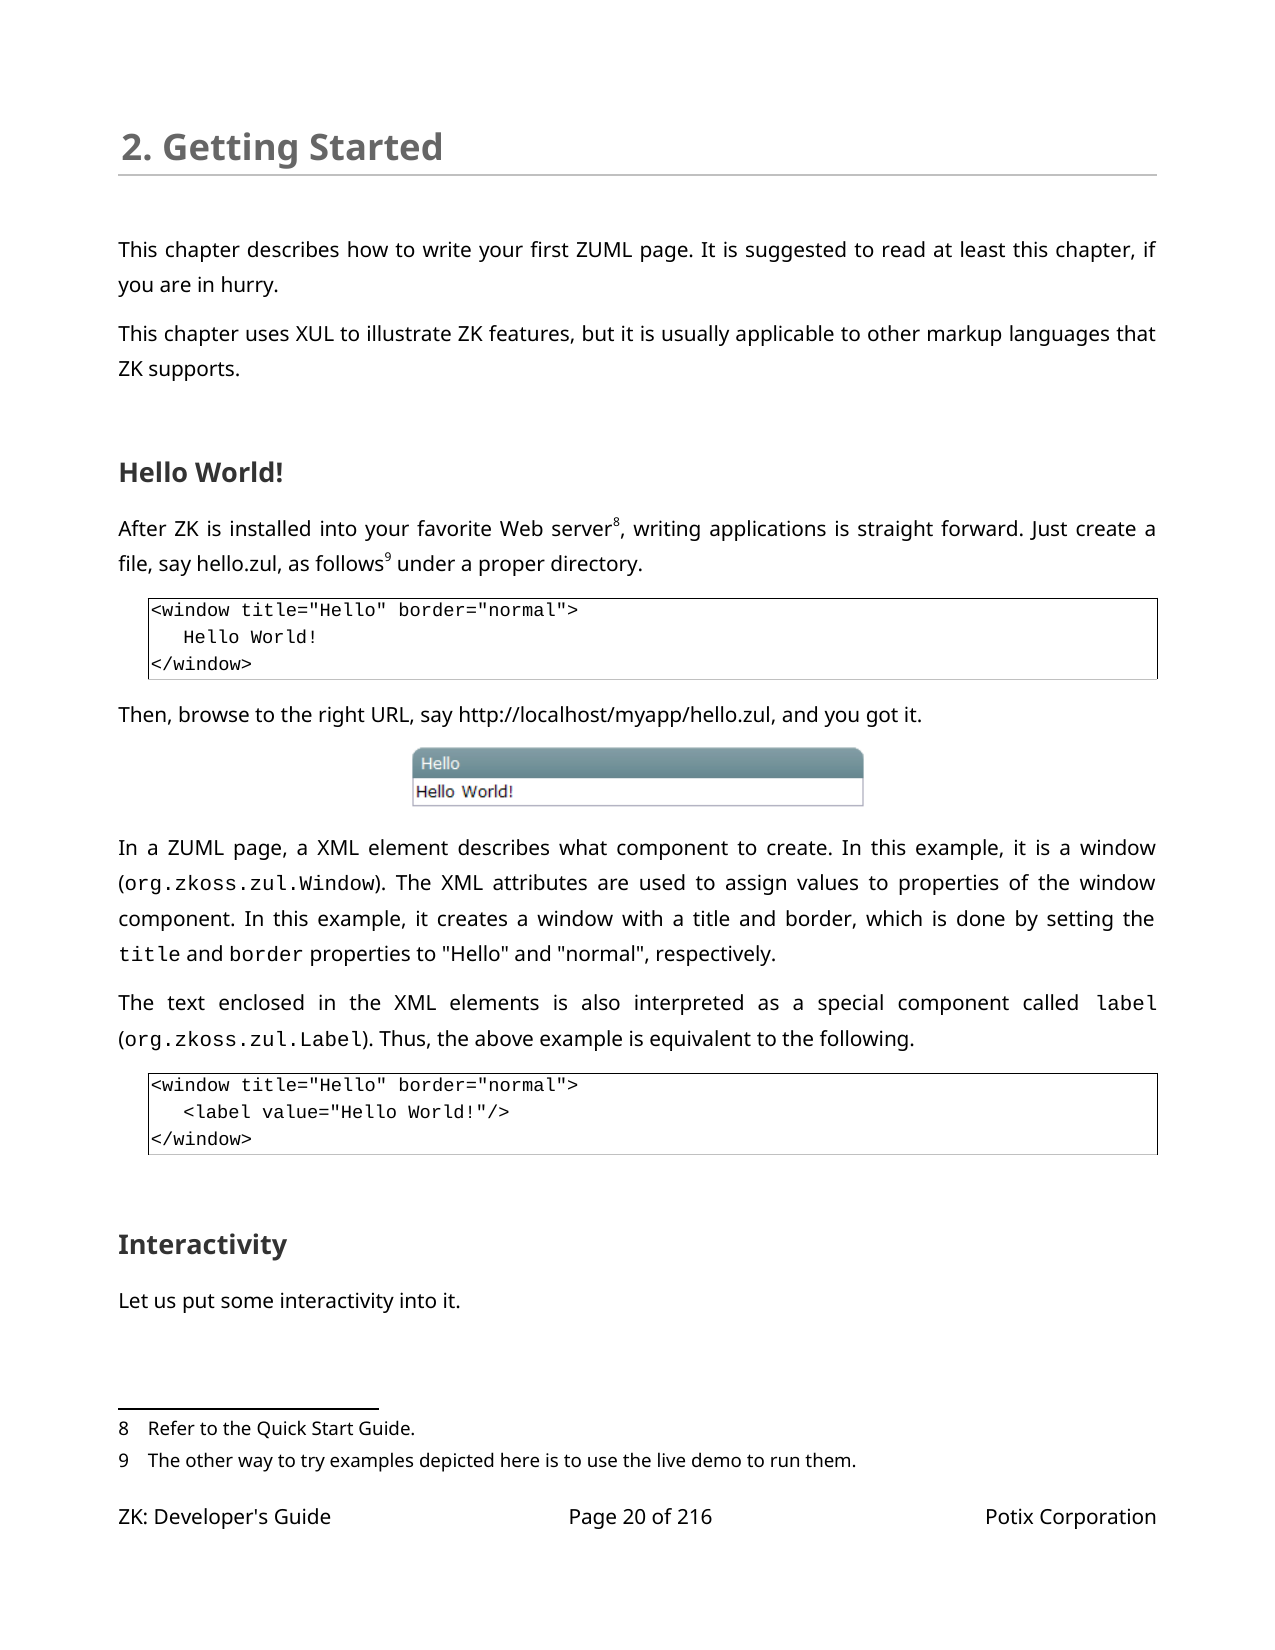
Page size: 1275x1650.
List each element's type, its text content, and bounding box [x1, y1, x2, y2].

text Then, browse to the right URL, say http://localhost/myapp/hello.zul, and you got it. [118, 700, 1157, 728]
text </window> [149, 652, 1157, 679]
text The other way to try examples depicted here is to use the live demo to run them. [118, 1447, 1157, 1473]
text Refer to the Quick Start Guide. [118, 1416, 1157, 1441]
subtitle 2. Getting Started [118, 118, 1157, 174]
text </window> [149, 1127, 1157, 1154]
text Hello World! [149, 625, 1157, 649]
text Let us put some interactivity into it. [118, 1286, 1157, 1314]
text <label value="Hello World!"/> [149, 1100, 1157, 1124]
text <window title="Hello" border="normal"> [149, 1074, 1157, 1097]
text After ZK is installed into your favorite Web server, writing applications is straight forward. Just create a file, say hello.zul, as follows under a proper directory. [118, 514, 1157, 577]
text The text enclosed in the XML elements is also interpreted as a special component called label (org.zkoss.zul.Label). Thus, the above example is equivalent to the following. [118, 988, 1157, 1052]
text This chapter describes how to write your first ZUML page. It is suggested to read at least this chapter, if you are in hurry. [118, 235, 1157, 298]
subtitle Interactivity [118, 1225, 1157, 1262]
text In a ZUML page, a XML element describes what component to create. In this example, it is a window (org.zkoss.zul.Window). The XML attributes are used to assign values to properties of the window component. In this example, it creates a window with a title and border, which is done by setting the title and border properties to "Hello" and "normal", respectively. [118, 749, 1157, 968]
text This chapter uses XUL to illustrate ZK features, but it is usually applicable to other markup languages that ZK supports. [118, 319, 1157, 382]
text <window title="Hello" border="normal"> [149, 599, 1157, 622]
subtitle Hello World! [118, 453, 1157, 490]
picture [410, 746, 865, 809]
